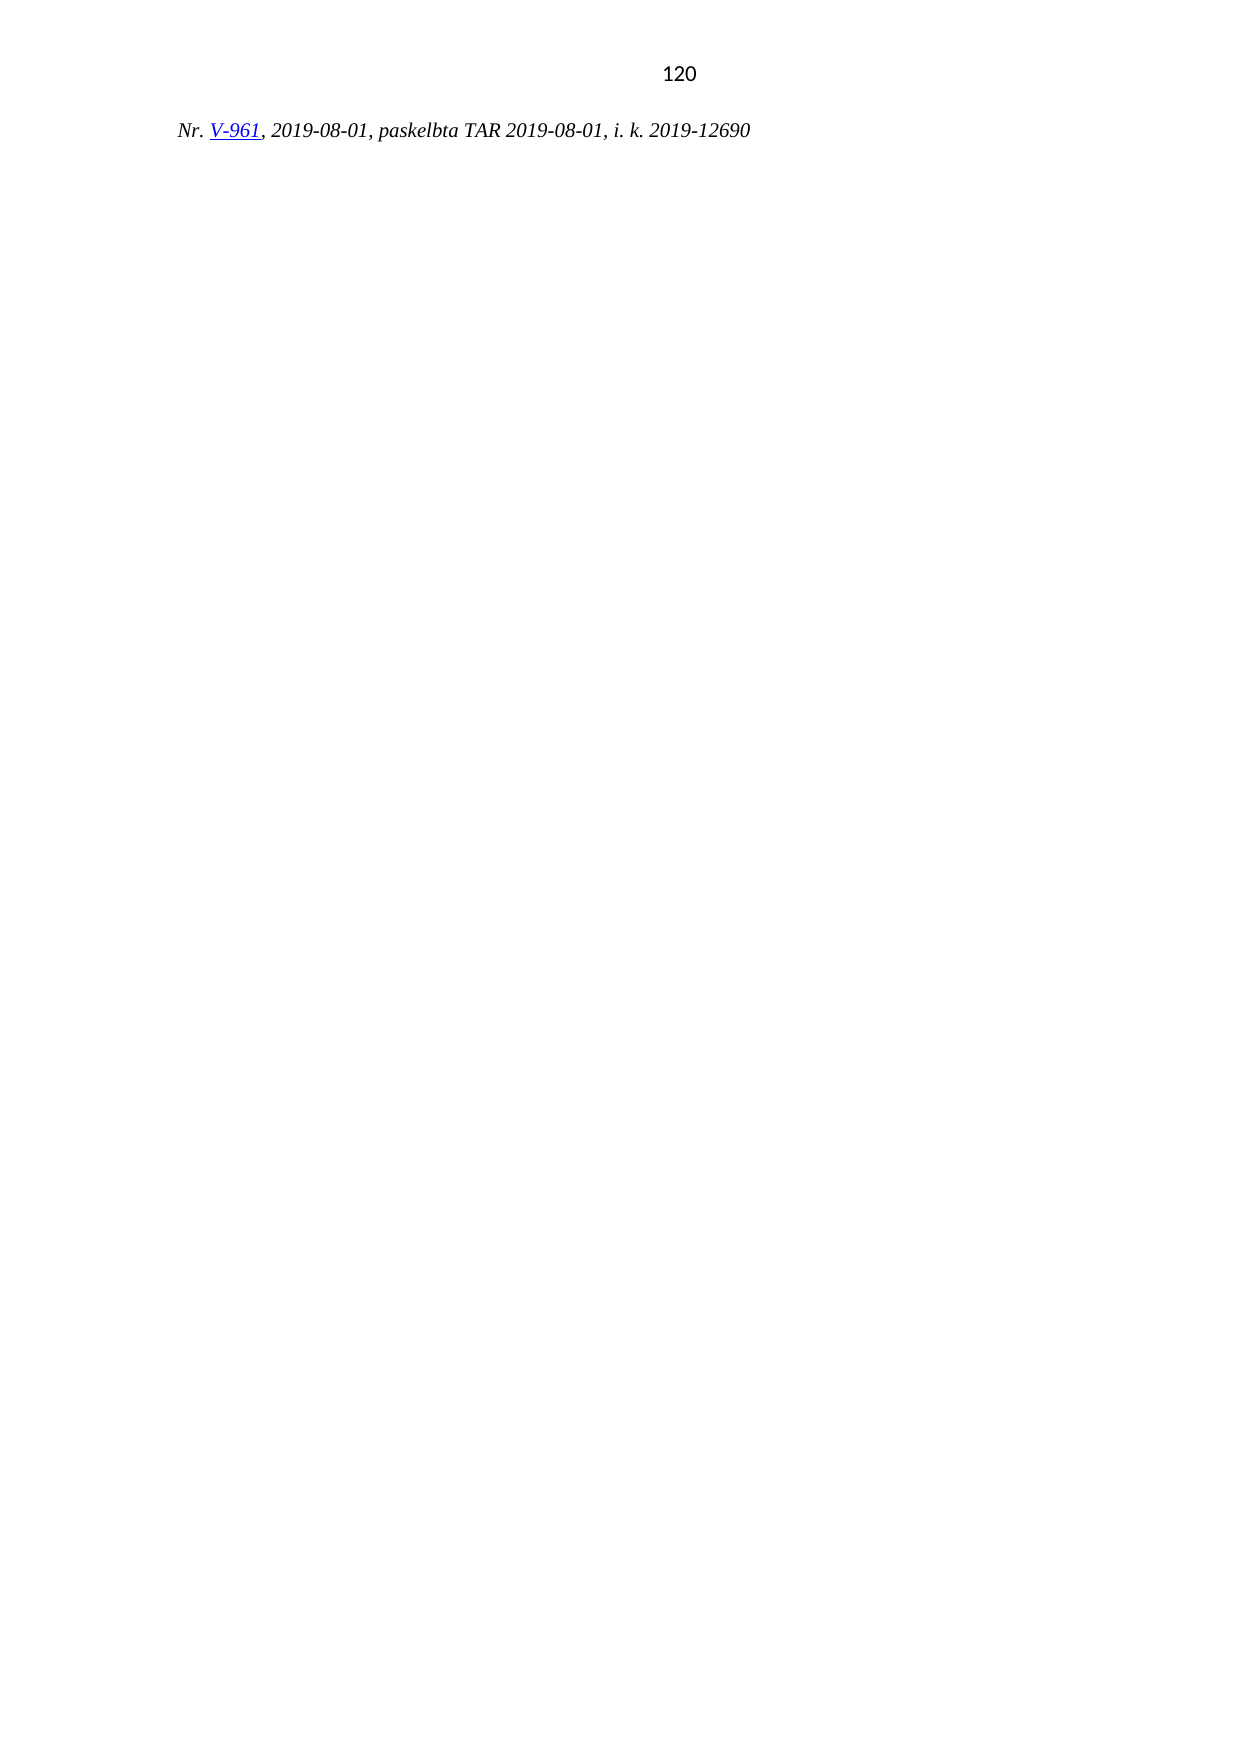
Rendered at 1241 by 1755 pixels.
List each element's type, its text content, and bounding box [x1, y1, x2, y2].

text Nr. V-961, 2019-08-01, paskelbta TAR 2019-08-01, i. k. 2019-12690 [177, 118, 1181, 142]
